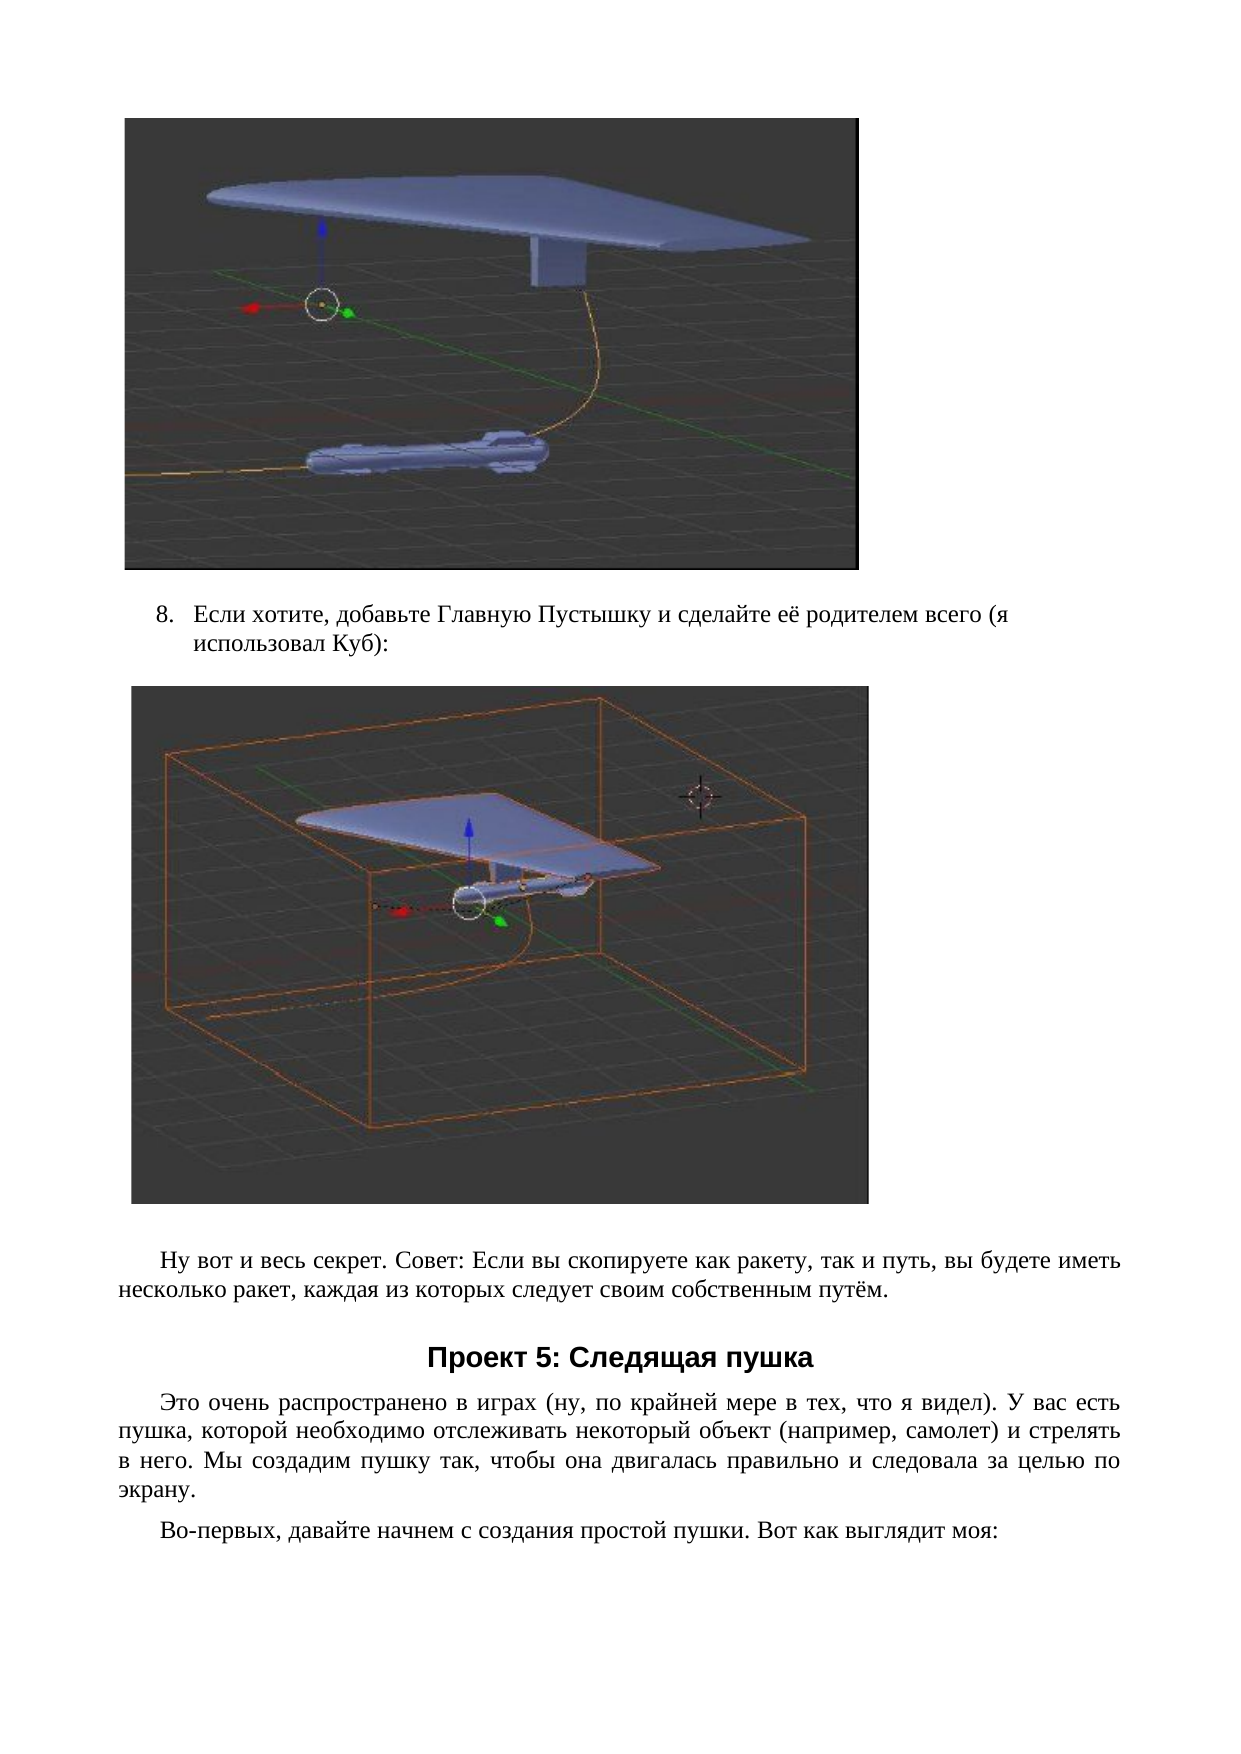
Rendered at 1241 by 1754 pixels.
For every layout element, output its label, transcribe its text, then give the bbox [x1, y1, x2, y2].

list Если хотите, добавьте Главную Пустышку и сделайте её родителем всего (я использовал Куб): [156, 599, 1122, 657]
subtitle Проект 5: Следящая пушка [118, 1340, 1122, 1374]
picture [124, 118, 859, 570]
text Ну вот и весь секрет. Совет: Если вы скопируете как ракету, так и путь, вы будете иметь несколько ракет, каждая из которых следует своим собственным путём. [118, 1245, 1122, 1303]
picture [131, 686, 869, 1204]
text Это очень распространено в играх (ну, по крайней мере в тех, что я видел). У вас есть пушка, которой необходимо отслеживать некоторый объект (например, самолет) и стрелять в него. Мы создадим пушку так, чтобы она двигалась правильно и следовала за целью по экрану. [118, 1386, 1122, 1503]
text Во-первых, давайте начнем с создания простой пушки. Вот как выглядит моя: [118, 1515, 1122, 1544]
